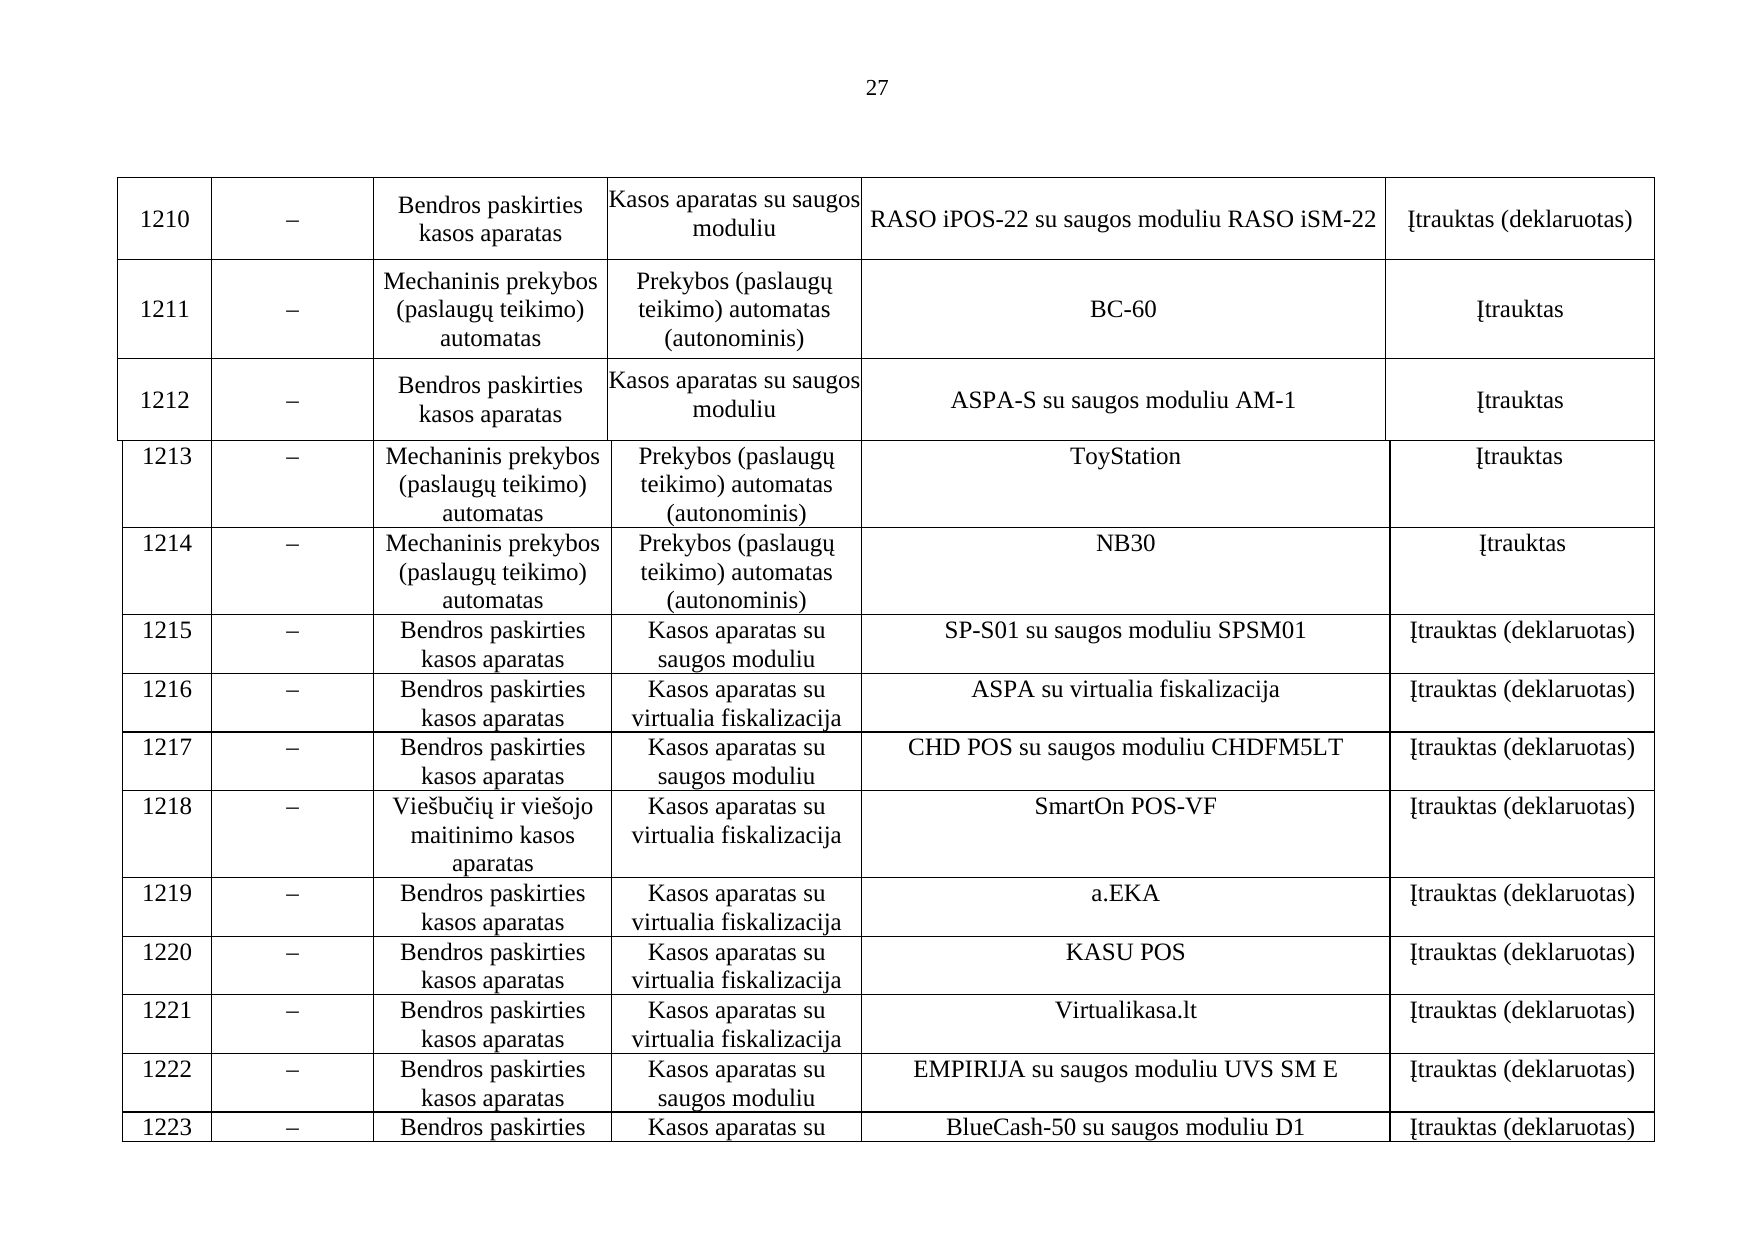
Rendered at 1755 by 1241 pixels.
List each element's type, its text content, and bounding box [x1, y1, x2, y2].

table_cell – [212, 441, 373, 527]
table_cell Įtrauktas [1391, 441, 1654, 527]
table_cell Įtrauktas (deklaruotas) [1391, 615, 1654, 673]
table_cell BC-60 [862, 260, 1385, 358]
table_cell Įtrauktas (deklaruotas) [1391, 733, 1654, 790]
table_cell Bendros paskirties kasos aparatas [374, 674, 611, 731]
table_cell Prekybos (paslaugų teikimo) automatas (autonominis) [608, 260, 861, 358]
table_cell 1212 [118, 359, 211, 440]
table_cell 1213 [123, 441, 211, 527]
table_cell Įtrauktas [1391, 528, 1654, 614]
table_cell Bendros paskirties kasos aparatas [374, 178, 607, 259]
table_cell Prekybos (paslaugų teikimo) automatas (autonominis) [612, 528, 861, 614]
table_cell Įtrauktas (deklaruotas) [1391, 995, 1654, 1053]
table_cell Įtrauktas (deklaruotas) [1391, 937, 1654, 994]
table_cell [118, 614, 122, 673]
table_cell 1218 [123, 791, 211, 877]
table_cell Bendros paskirties kasos aparatas [374, 878, 611, 936]
table_cell 1211 [118, 260, 211, 358]
table_cell Kasos aparatas su virtualia fiskalizacija [612, 878, 861, 936]
table_cell BlueCash-50 su saugos moduliu D1 [862, 1113, 1389, 1141]
table_cell Įtrauktas [1386, 359, 1654, 440]
table_cell – [212, 937, 373, 994]
table_cell RASO iPOS-22 su saugos moduliu RASO iSM-22 [862, 178, 1385, 259]
table_cell Įtrauktas (deklaruotas) [1391, 791, 1654, 877]
table_cell Bendros paskirties kasos aparatas [374, 995, 611, 1053]
table_cell – [212, 674, 373, 731]
table_cell Prekybos (paslaugų teikimo) automatas (autonominis) [612, 441, 861, 527]
table_cell – [212, 1113, 373, 1141]
table_cell SP-S01 su saugos moduliu SPSM01 [862, 615, 1389, 673]
table_cell Kasos aparatas su virtualia fiskalizacija [612, 791, 861, 877]
table_cell [118, 936, 122, 994]
table_cell 1216 [123, 674, 211, 731]
table_cell 1220 [123, 937, 211, 994]
table_cell Įtrauktas [1386, 260, 1654, 358]
table_cell Virtualikasa.lt [862, 995, 1389, 1053]
table_cell 1221 [123, 995, 211, 1053]
table_cell Mechaninis prekybos (paslaugų teikimo) automatas [374, 260, 607, 358]
table_cell Bendros paskirties kasos aparatas [374, 1054, 611, 1111]
table_cell 1222 [123, 1054, 211, 1111]
table_cell Mechaninis prekybos (paslaugų teikimo) automatas [374, 441, 611, 527]
table_cell Bendros paskirties kasos aparatas [374, 359, 607, 440]
table_cell [118, 1111, 122, 1141]
table_cell Kasos aparatas su saugos moduliu [612, 1054, 861, 1111]
table_cell Įtrauktas (deklaruotas) [1386, 178, 1654, 259]
table_cell – [212, 995, 373, 1053]
table_cell [118, 877, 122, 936]
table_cell 1215 [123, 615, 211, 673]
table_cell NB30 [862, 528, 1389, 614]
table_cell – [212, 178, 373, 259]
table_cell Įtrauktas (deklaruotas) [1391, 878, 1654, 936]
table_cell Kasos aparatas su [612, 1113, 861, 1141]
table_cell – [212, 260, 373, 358]
table_cell – [212, 733, 373, 790]
table_cell Bendros paskirties [374, 1113, 611, 1141]
table_cell Įtrauktas (deklaruotas) [1391, 1054, 1654, 1111]
table_cell EMPIRIJA su saugos moduliu UVS SM E [862, 1054, 1389, 1111]
table_cell – [212, 615, 373, 673]
table_cell Kasos aparatas su virtualia fiskalizacija [612, 937, 861, 994]
table_cell – [212, 878, 373, 936]
table_cell SmartOn POS-VF [862, 791, 1389, 877]
table_cell ASPA-S su saugos moduliu AM-1 [862, 359, 1385, 440]
table_cell 1217 [123, 733, 211, 790]
table_cell Įtrauktas (deklaruotas) [1391, 1113, 1654, 1141]
table_cell – [212, 359, 373, 440]
table_cell Mechaninis prekybos (paslaugų teikimo) automatas [374, 528, 611, 614]
table_cell Kasos aparatas su virtualia fiskalizacija [612, 995, 861, 1053]
table_cell Kasos aparatas su virtualia fiskalizacija [612, 674, 861, 731]
table_cell [118, 527, 122, 614]
table_cell Kasos aparatas su saugos moduliu [608, 178, 861, 259]
table_cell Bendros paskirties kasos aparatas [374, 937, 611, 994]
table_cell 1210 [118, 178, 211, 259]
table_cell Įtrauktas (deklaruotas) [1391, 674, 1654, 731]
table_cell Viešbučių ir viešojo maitinimo kasos aparatas [374, 791, 611, 877]
table_cell [118, 731, 122, 790]
table_cell Bendros paskirties kasos aparatas [374, 733, 611, 790]
table_cell Kasos aparatas su saugos moduliu [612, 733, 861, 790]
table_cell [118, 673, 122, 731]
table_cell [118, 441, 122, 527]
table_cell ToyStation [862, 441, 1389, 527]
table_cell [118, 1053, 122, 1111]
table_cell – [212, 1054, 373, 1111]
table_cell 1223 [123, 1113, 211, 1141]
table_cell CHD POS su saugos moduliu CHDFM5LT [862, 733, 1389, 790]
table_cell [118, 994, 122, 1053]
table_cell – [212, 528, 373, 614]
table_cell KASU POS [862, 937, 1389, 994]
table_cell a.EKA [862, 878, 1389, 936]
table_cell 1219 [123, 878, 211, 936]
table_cell – [212, 791, 373, 877]
table_cell Kasos aparatas su saugos moduliu [608, 359, 861, 440]
table_cell [118, 790, 122, 877]
table_cell ASPA su virtualia fiskalizacija [862, 674, 1389, 731]
table_cell 1214 [123, 528, 211, 614]
table_cell Bendros paskirties kasos aparatas [374, 615, 611, 673]
table_cell Kasos aparatas su saugos moduliu [612, 615, 861, 673]
